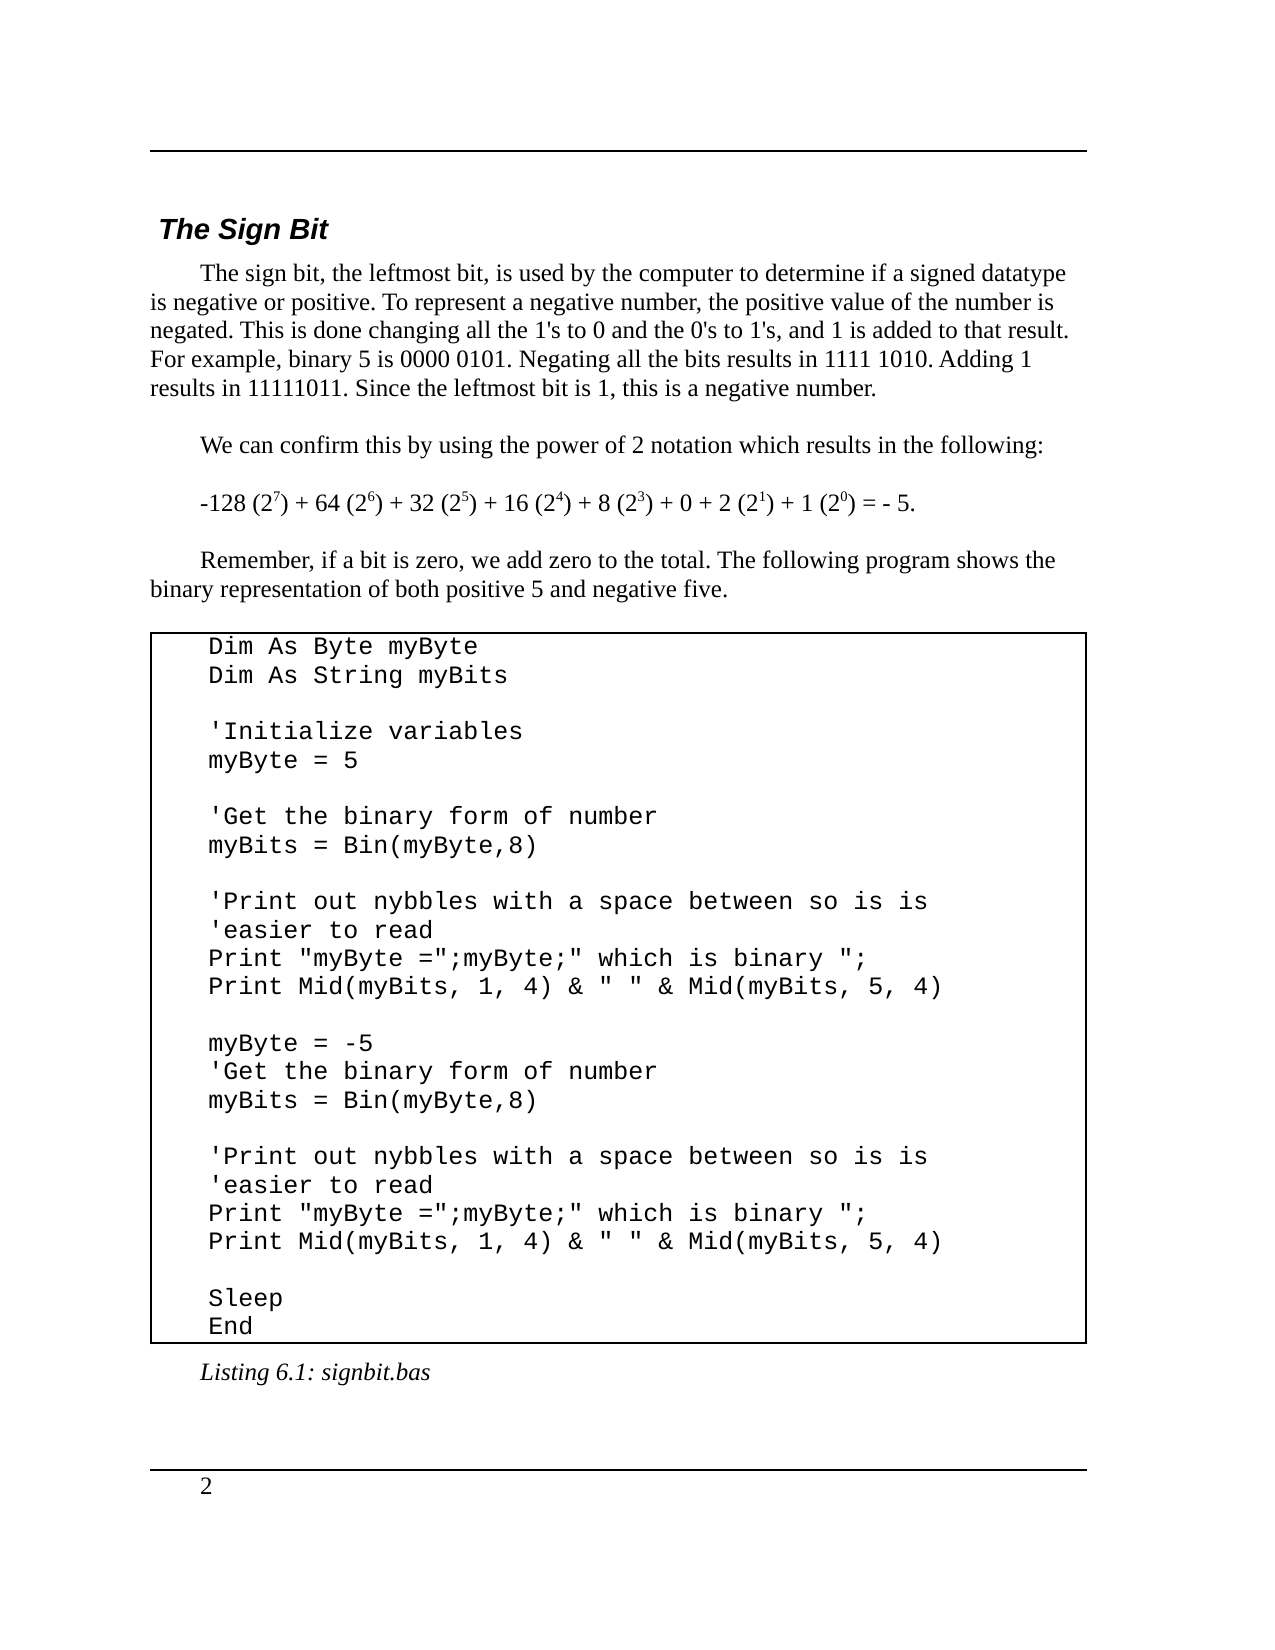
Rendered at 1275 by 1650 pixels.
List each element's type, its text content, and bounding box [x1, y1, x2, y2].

text Sleep [152, 1283, 1085, 1312]
subtitle The Sign Bit [150, 212, 1087, 246]
text Listing 6.1: signbit.bas [150, 1357, 1087, 1386]
text -128 (27) + 64 (26) + 32 (25) + 16 (24) + 8 (23) + 0 + 2 (21) + 1 (20) = - 5. [150, 488, 1087, 517]
text End [152, 1312, 1085, 1342]
text myByte = -5 [152, 1028, 1085, 1057]
text Print Mid(myBits, 1, 4) & " " & Mid(myBits, 5, 4) [152, 972, 1085, 1002]
text myBits = Bin(myByte,8) [152, 1085, 1085, 1116]
text The sign bit, the leftmost bit, is used by the computer to determine if a signed datatype is negative or positive. To represent a negative number, the positive value of the number is negated. This is done changing all the 1's to 0 and the 0's to 1's, and 1 is added to that result. For example, binary 5 is 0000 0101. Negating all the bits results in 1111 1010. Adding 1 results in 11111011. Since the leftmost bit is 1, this is a negative number. [150, 258, 1087, 402]
text Remember, if a bit is zero, we add zero to the total. The following program shows the binary representation of both positive 5 and negative five. [150, 546, 1087, 603]
text Dim As String myBits [152, 660, 1085, 691]
text 'Initialize variables [152, 717, 1085, 745]
text 'easier to read [152, 915, 1085, 943]
text Print Mid(myBits, 1, 4) & " " & Mid(myBits, 5, 4) [152, 1227, 1085, 1257]
text 'Print out nybbles with a space between so is is [152, 1142, 1085, 1170]
text Print "myByte =";myByte;" which is binary "; [152, 1198, 1085, 1227]
text 'Get the binary form of number [152, 802, 1085, 830]
text 'Get the binary form of number [152, 1057, 1085, 1085]
text Dim As Byte myByte [152, 634, 1085, 660]
text Print "myByte =";myByte;" which is binary "; [152, 943, 1085, 972]
text 'Print out nybbles with a space between so is is [152, 887, 1085, 915]
text 'easier to read [152, 1170, 1085, 1198]
text myByte = 5 [152, 745, 1085, 776]
text We can confirm this by using the power of 2 notation which results in the following: [150, 431, 1087, 459]
text myBits = Bin(myByte,8) [152, 830, 1085, 861]
